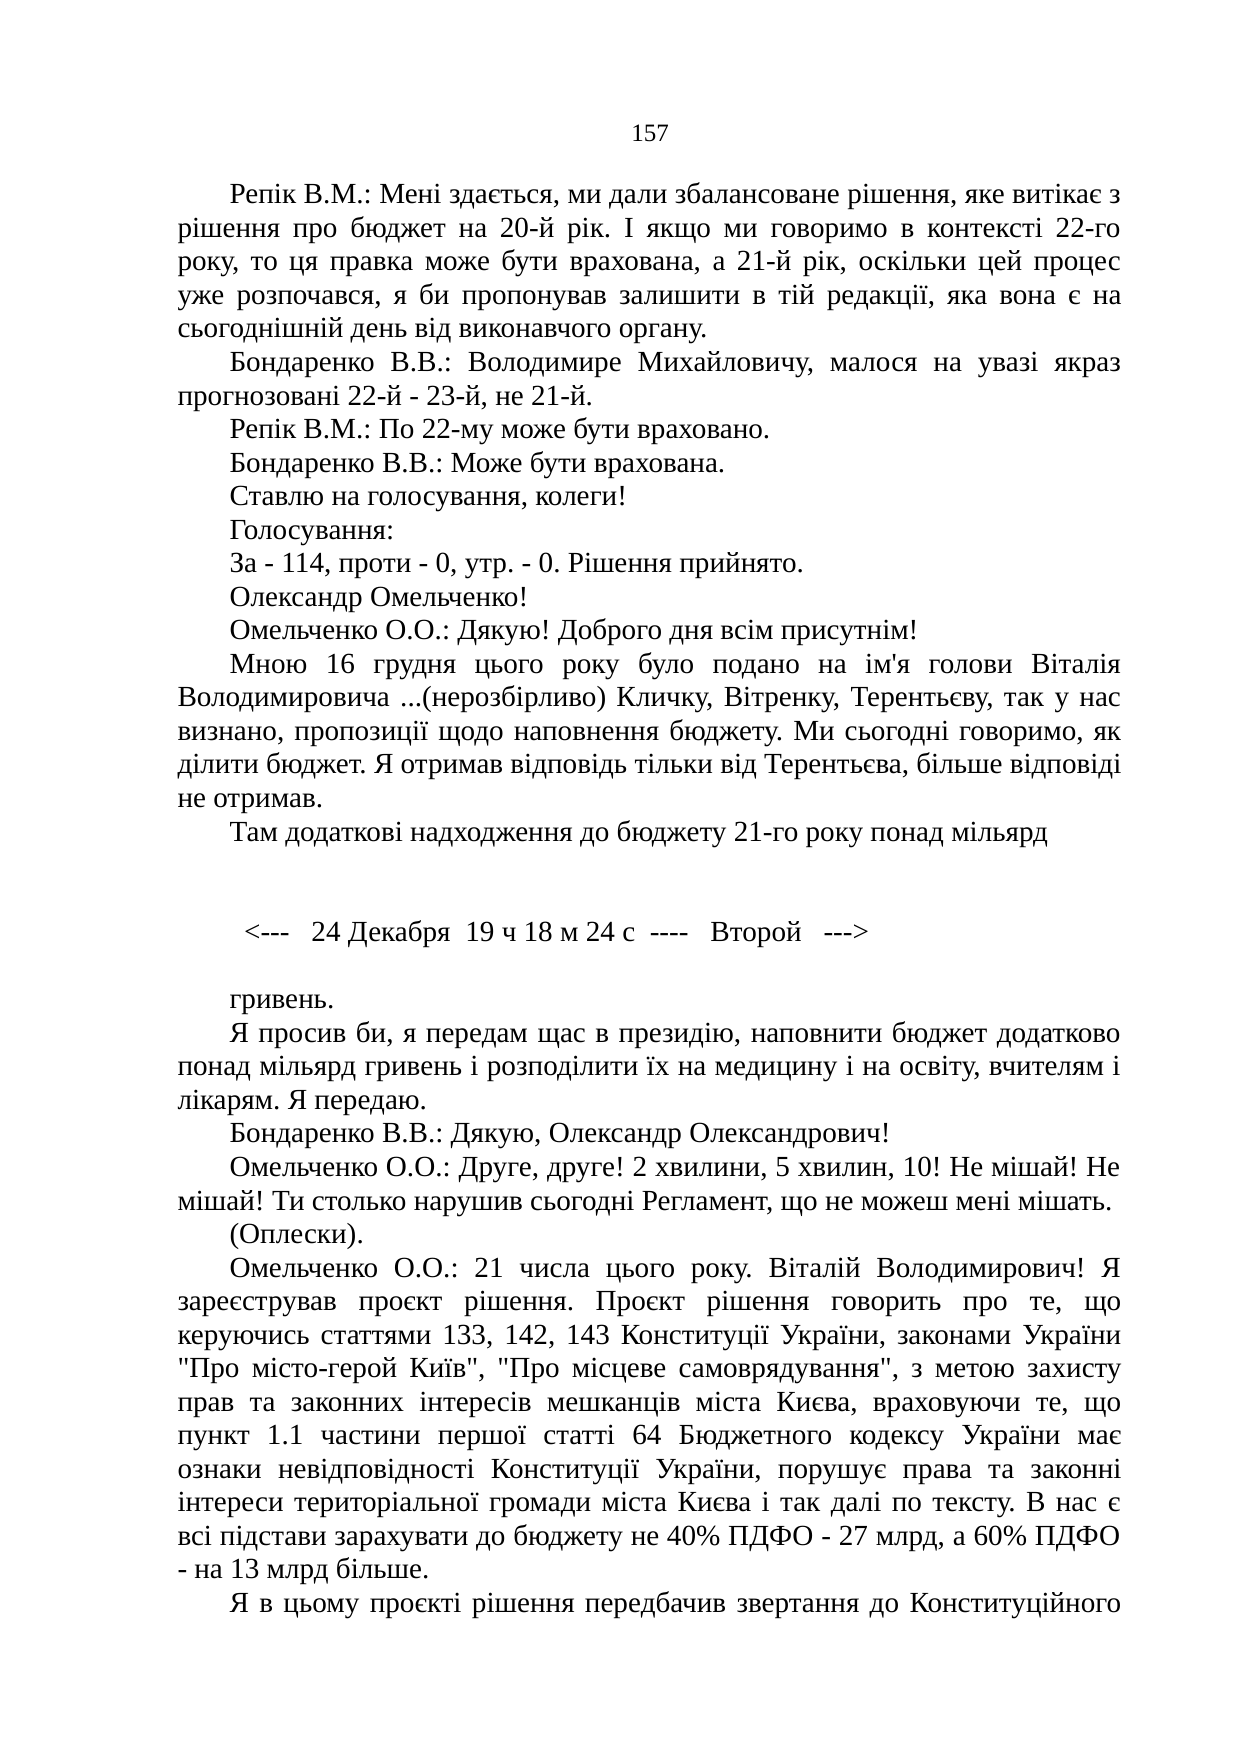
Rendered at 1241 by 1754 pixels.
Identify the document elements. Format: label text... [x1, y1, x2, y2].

text За - 114, проти - 0, утр. - 0. Рішення прийнято. [177, 545, 1122, 579]
text Омельченко О.О.: Друге, друге! 2 хвилини, 5 хвилин, 10! Не мішай! Не мішай! Ти столько нарушив сьогодні Регламент, що не можеш мені мішать. [177, 1149, 1122, 1216]
text Я в цьому проєкті рішення передбачив звертання до Конституційного [177, 1585, 1122, 1619]
text Голосування: [177, 512, 1122, 545]
text Бондаренко В.В.: Дякую, Олександр Олександрович! [177, 1116, 1122, 1149]
text Омельченко О.О.: Дякую! Доброго дня всім присутнім! [177, 612, 1122, 646]
text Мною 16 грудня цього року було подано на ім'я голови Віталія Володимировича ...(нерозбірливо) Кличку, Вітренку, Терентьєву, так у нас визнано, пропозиції щодо наповнення бюджету. Ми сьогодні говоримо, як ділити бюджет. Я отримав відповідь тільки від Терентьєва, більше відповіді не отримав. [177, 646, 1122, 814]
text <--- 24 Декабря 19 ч 18 м 24 с ---- Второй ---> [177, 914, 1122, 948]
text Репік В.М.: По 22-му може бути враховано. [177, 411, 1122, 445]
text Я просив би, я передам щас в президію, наповнити бюджет додатково понад мільярд гривень і розподілити їх на медицину і на освіту, вчителям і лікарям. Я передаю. [177, 1015, 1122, 1116]
text Бондаренко В.В.: Володимире Михайловичу, малося на увазі якраз прогнозовані 22-й - 23-й, не 21-й. [177, 344, 1122, 411]
text Олександр Омельченко! [177, 579, 1122, 612]
text Омельченко О.О.: 21 числа цього року. Віталій Володимирович! Я зареєстрував проєкт рішення. Проєкт рішення говорить про те, що керуючись статтями 133, 142, 143 Конституції України, законами України "Про місто-герой Київ", "Про місцеве самоврядування", з метою захисту прав та законних інтересів мешканців міста Києва, враховуючи те, що пункт 1.1 частини першої статті 64 Бюджетного кодексу України має ознаки невідповідності Конституції України, порушує права та законні інтереси територіальної громади міста Києва і так далі по тексту. В нас є всі підстави зарахувати до бюджету не 40% ПДФО - 27 млрд, а 60% ПДФО - на 13 млрд більше. [177, 1250, 1122, 1585]
text (Оплески). [177, 1216, 1122, 1250]
text Там додаткові надходження до бюджету 21-го року понад мільярд [177, 814, 1122, 847]
text гривень. [177, 981, 1122, 1015]
text Ставлю на голосування, колеги! [177, 478, 1122, 512]
text Репік В.М.: Мені здається, ми дали збалансоване рішення, яке витікає з рішення про бюджет на 20-й рік. І якщо ми говоримо в контексті 22-го року, то ця правка може бути врахована, а 21-й рік, оскільки цей процес уже розпочався, я би пропонував залишити в тій редакції, яка вона є на сьогоднішній день від виконавчого органу. [177, 176, 1122, 344]
text Бондаренко В.В.: Може бути врахована. [177, 445, 1122, 478]
